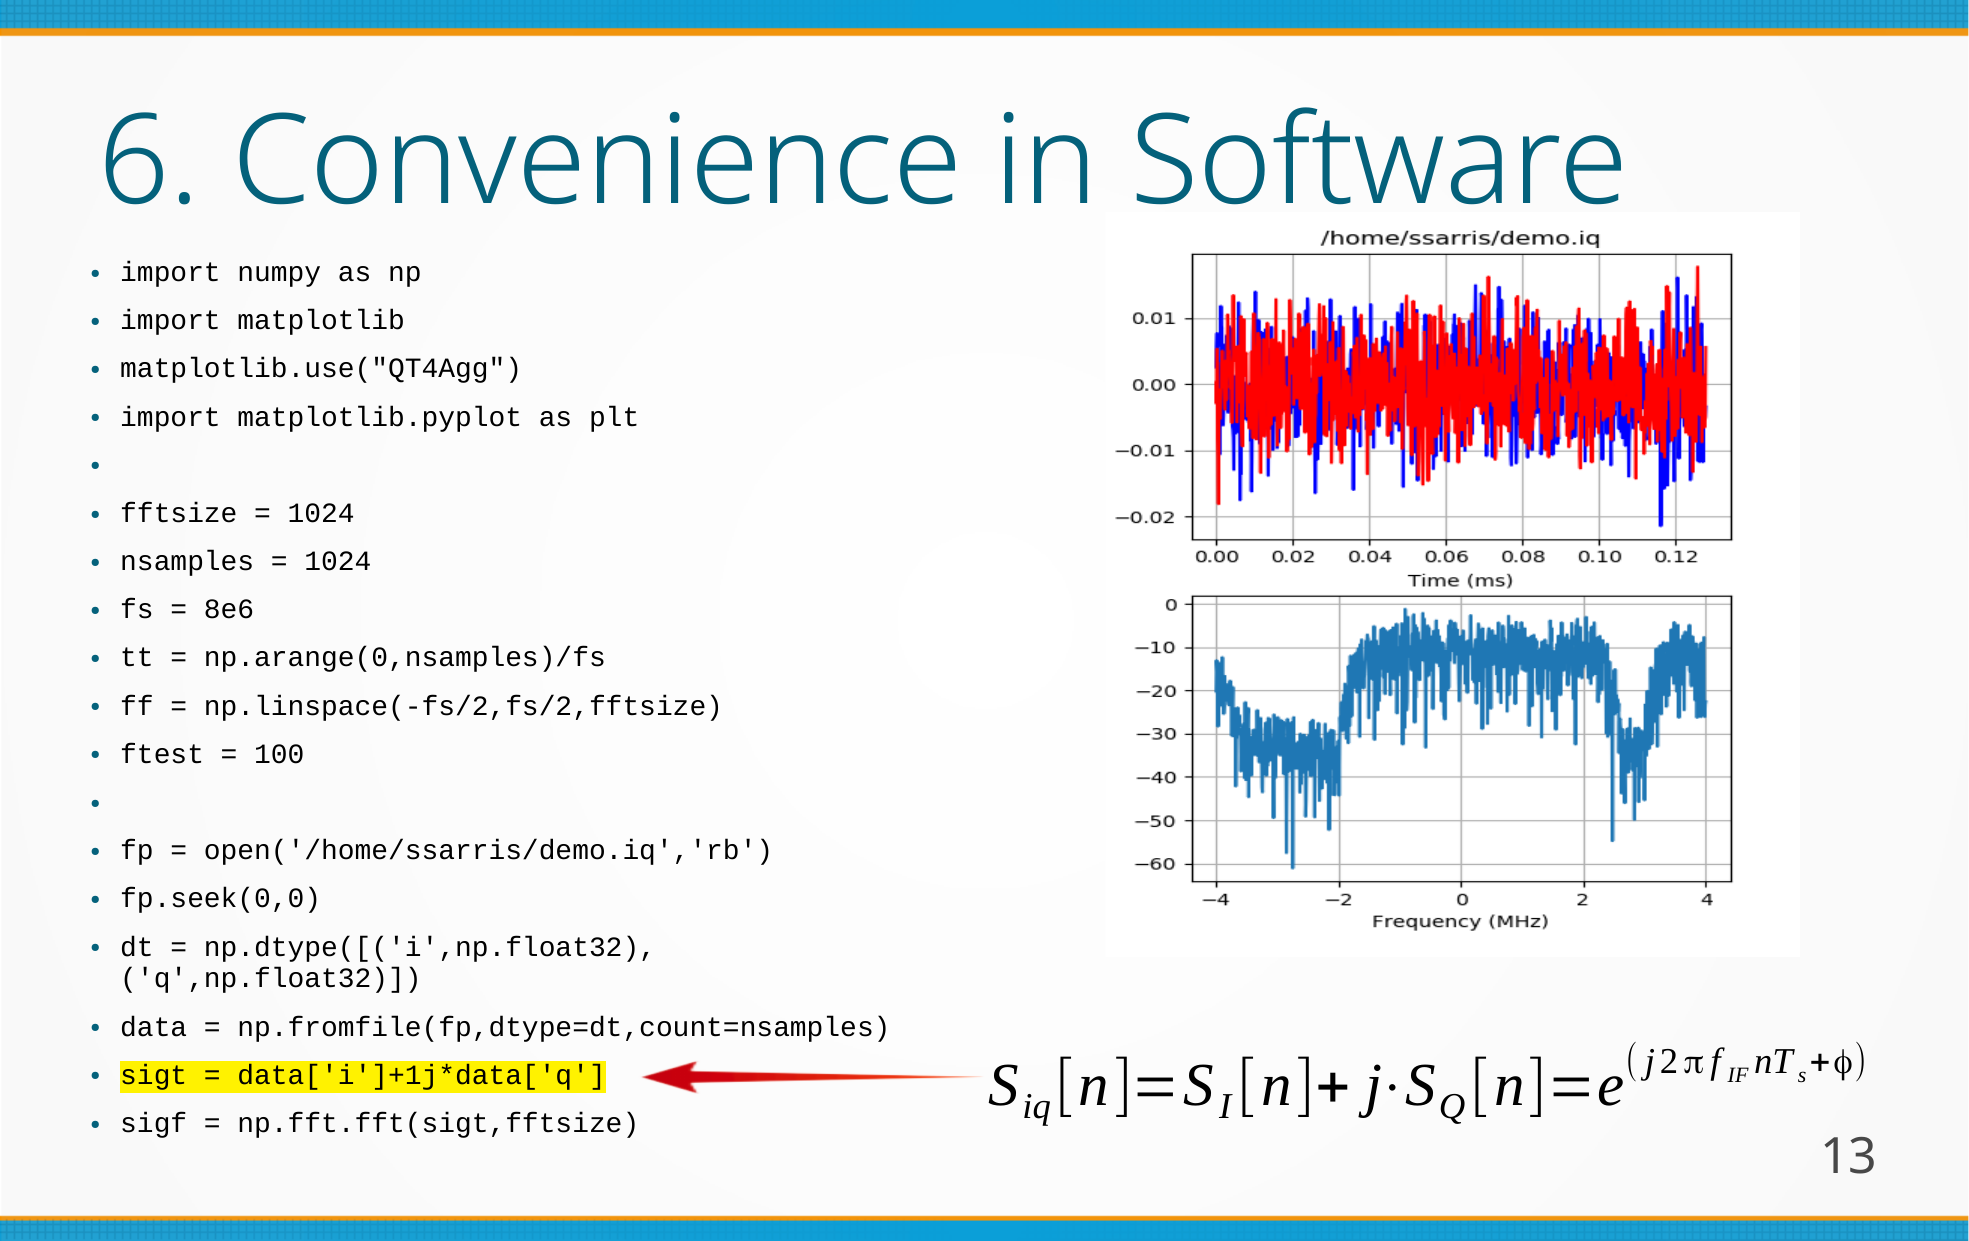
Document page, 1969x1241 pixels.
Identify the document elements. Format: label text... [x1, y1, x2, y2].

list import numpy as np import matplotlib matplotlib.use("QT4Agg") import matplotlib.pyplot as plt fftsize = 1024 nsamples = 1024 fs = 8e6 tt = np.arange(0,nsamples)/fs ff = np.linspace(-fs/2,fs/2,fftsize) ftest = 100 fp = open('/home/ssarris/demo.iq','rb') fp.seek(0,0) dt = np.dtype([('i',np.float32),('q',np.float32)]) data = np.fromfile(fp,dtype=dt,count=nsamples) sigt = data['i']+1j*data['q'] sigf = np.fft.fft(sigt,fftsize) [80, 258, 958, 1144]
picture [0, 0, 1969, 1241]
title 6. Convenience in Software [98, 51, 1870, 259]
chart [980, 1039, 1874, 1127]
